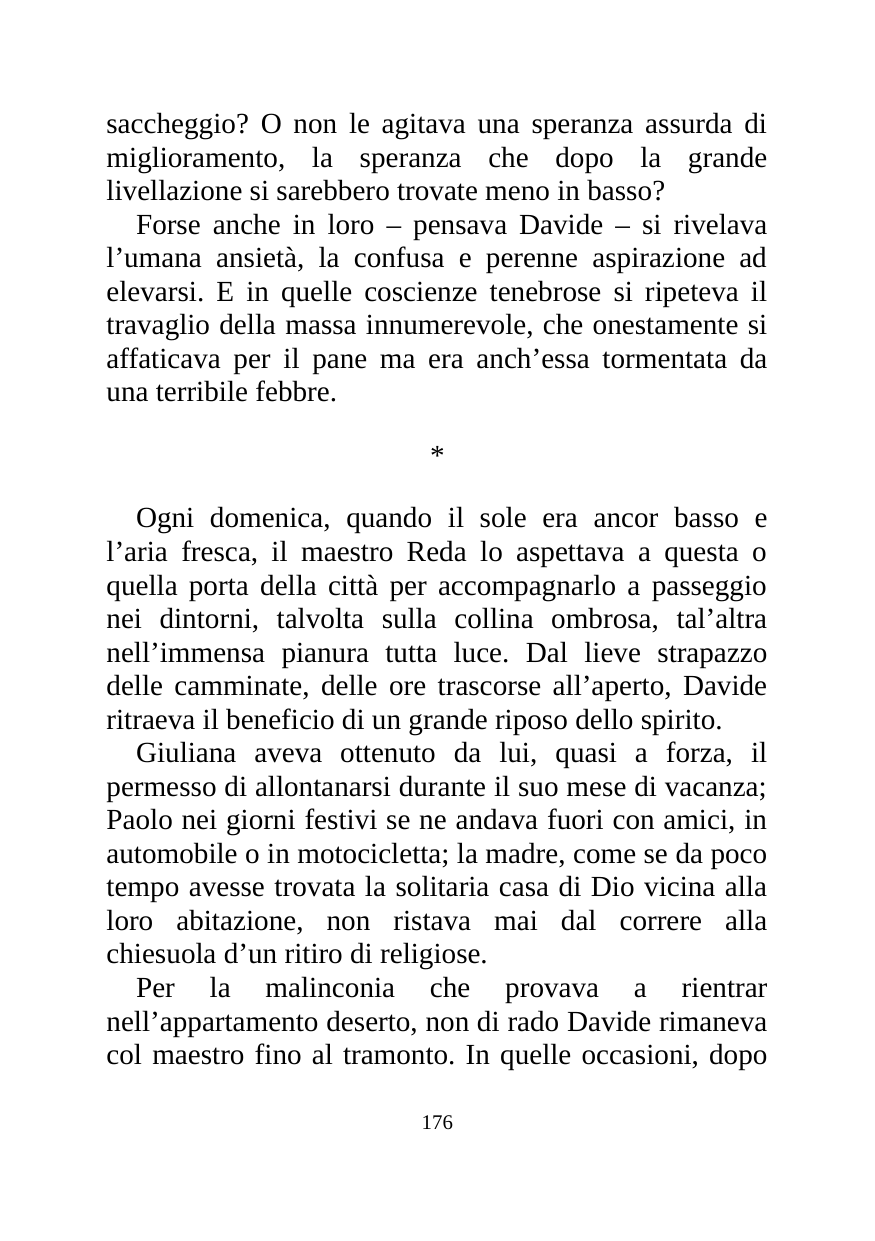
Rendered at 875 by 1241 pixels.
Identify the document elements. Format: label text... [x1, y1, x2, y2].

text saccheggio? O non le agitava una speranza assurda di miglioramento, la speranza che dopo la grande livellazione si sarebbero trovate meno in basso? [106, 106, 768, 207]
text Giuliana aveva ottenuto da lui, quasi a forza, il permesso di allontanarsi durante il suo mese di vacanza; Paolo nei giorni festivi se ne andava fuori con amici, in automobile o in motocicletta; la madre, come se da poco tempo avesse trovata la solitaria casa di Dio vicina alla loro abitazione, non ristava mai dal correre alla chiesuola d’un ritiro di religiose. [106, 735, 768, 970]
text Ogni domenica, quando il sole era ancor basso e l’aria fresca, il maestro Reda lo aspettava a questa o quella porta della città per accompagnarlo a passeggio nei dintorni, talvolta sulla collina ombrosa, tal’altra nell’immensa pianura tutta luce. Dal lieve strapazzo delle camminate, delle ore trascorse all’aperto, Davide ritraeva il beneficio di un grande riposo dello spirito. [106, 501, 768, 735]
text Per la malinconia che provava a rientrar nell’appartamento deserto, non di rado Davide rimaneva col maestro fino al tramonto. In quelle occasioni, dopo [106, 970, 768, 1071]
text Forse anche in loro – pensava Davide – si rivelava l’umana ansietà, la confusa e perenne aspirazione ad elevarsi. E in quelle coscienze tenebrose si ripeteva il travaglio della massa innumerevole, che onestamente si affaticava per il pane ma era anch’essa tormentata da una terribile febbre. [106, 207, 768, 408]
text * [106, 438, 768, 471]
